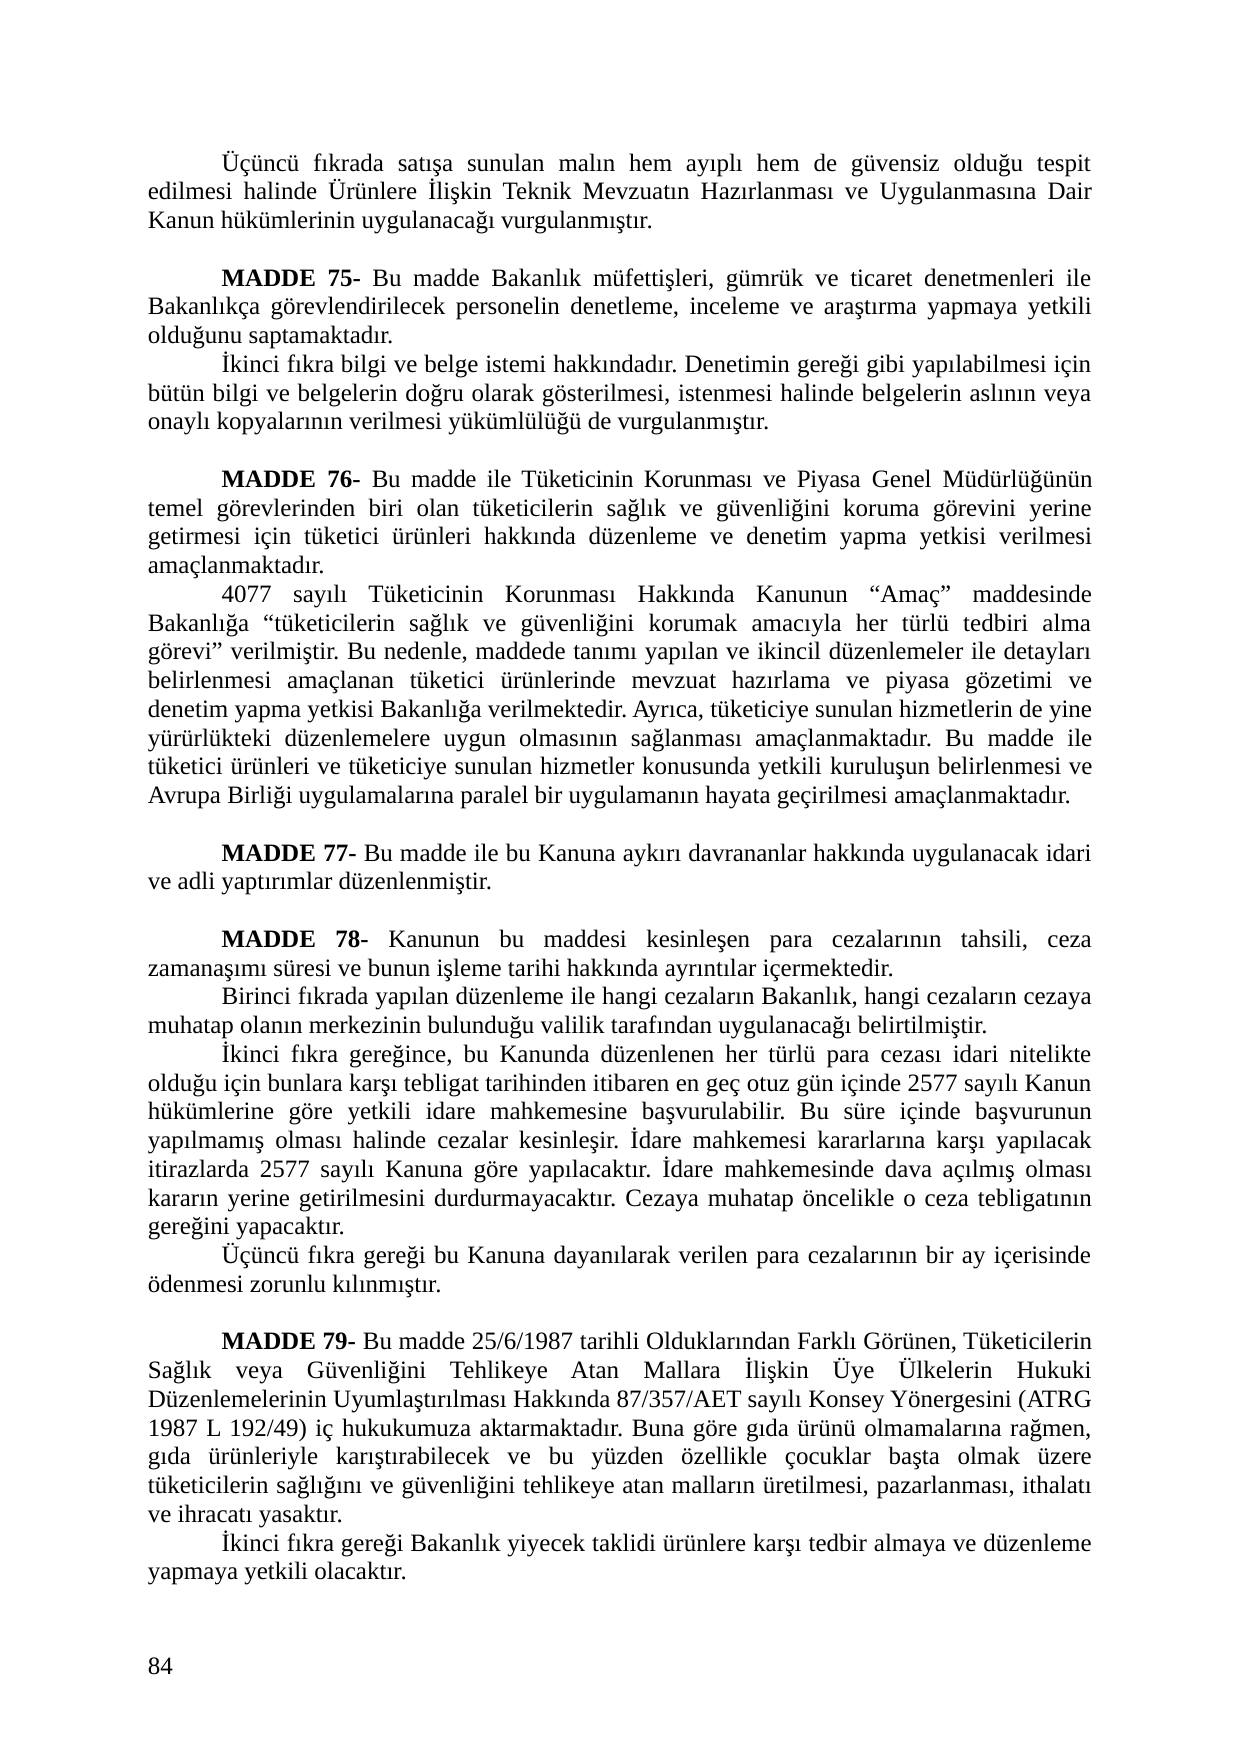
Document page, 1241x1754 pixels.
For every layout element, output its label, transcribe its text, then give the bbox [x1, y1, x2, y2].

text Birinci fıkrada yapılan düzenleme ile hangi cezaların Bakanlık, hangi cezaların cezaya muhatap olanın merkezinin bulunduğu valilik tarafından uygulanacağı belirtilmiştir. [148, 981, 1093, 1039]
text MADDE 78- Kanunun bu maddesi kesinleşen para cezalarının tahsili, ceza zamanaşımı süresi ve bunun işleme tarihi hakkında ayrıntılar içermektedir. [148, 924, 1093, 981]
text İkinci fıkra bilgi ve belge istemi hakkındadır. Denetimin gereği gibi yapılabilmesi için bütün bilgi ve belgelerin doğru olarak gösterilmesi, istenmesi halinde belgelerin aslının veya onaylı kopyalarının verilmesi yükümlülüğü de vurgulanmıştır. [148, 349, 1093, 435]
text İkinci fıkra gereğince, bu Kanunda düzenlenen her türlü para cezası idari nitelikte olduğu için bunlara karşı tebligat tarihinden itibaren en geç otuz gün içinde 2577 sayılı Kanun hükümlerine göre yetkili idare mahkemesine başvurulabilir. Bu süre içinde başvurunun yapılmamış olması halinde cezalar kesinleşir. İdare mahkemesi kararlarına karşı yapılacak itirazlarda 2577 sayılı Kanuna göre yapılacaktır. İdare mahkemesinde dava açılmış olması kararın yerine getirilmesini durdurmayacaktır. Cezaya muhatap öncelikle o ceza tebligatının gereğini yapacaktır. [148, 1039, 1093, 1240]
text İkinci fıkra gereği Bakanlık yiyecek taklidi ürünlere karşı tedbir almaya ve düzenleme yapmaya yetkili olacaktır. [148, 1528, 1093, 1585]
text Üçüncü fıkra gereği bu Kanuna dayanılarak verilen para cezalarının bir ay içerisinde ödenmesi zorunlu kılınmıştır. [148, 1240, 1093, 1298]
text MADDE 76- Bu madde ile Tüketicinin Korunması ve Piyasa Genel Müdürlüğünün temel görevlerinden biri olan tüketicilerin sağlık ve güvenliğini koruma görevini yerine getirmesi için tüketici ürünleri hakkında düzenleme ve denetim yapma yetkisi verilmesi amaçlanmaktadır. [148, 464, 1093, 579]
text Üçüncü fıkrada satışa sunulan malın hem ayıplı hem de güvensiz olduğu tespit edilmesi halinde Ürünlere İlişkin Teknik Mevzuatın Hazırlanması ve Uygulanmasına Dair Kanun hükümlerinin uygulanacağı vurgulanmıştır. [148, 148, 1093, 234]
text MADDE 79- Bu madde 25/6/1987 tarihli Olduklarından Farklı Görünen, Tüketicilerin Sağlık veya Güvenliğini Tehlikeye Atan Mallara İlişkin Üye Ülkelerin Hukuki Düzenlemelerinin Uyumlaştırılması Hakkında 87/357/AET sayılı Konsey Yönergesini (ATRG 1987 L 192/49) iç hukukumuza aktarmaktadır. Buna göre gıda ürünü olmamalarına rağmen, gıda ürünleriyle karıştırabilecek ve bu yüzden özellikle çocuklar başta olmak üzere tüketicilerin sağlığını ve güvenliğini tehlikeye atan malların üretilmesi, pazarlanması, ithalatı ve ihracatı yasaktır. [148, 1326, 1093, 1528]
text MADDE 77- Bu madde ile bu Kanuna aykırı davrananlar hakkında uygulanacak idari ve adli yaptırımlar düzenlenmiştir. [148, 838, 1093, 895]
text 4077 sayılı Tüketicinin Korunması Hakkında Kanunun “Amaç” maddesinde Bakanlığa “tüketicilerin sağlık ve güvenliğini korumak amacıyla her türlü tedbiri alma görevi” verilmiştir. Bu nedenle, maddede tanımı yapılan ve ikincil düzenlemeler ile detayları belirlenmesi amaçlanan tüketici ürünlerinde mevzuat hazırlama ve piyasa gözetimi ve denetim yapma yetkisi Bakanlığa verilmektedir. Ayrıca, tüketiciye sunulan hizmetlerin de yine yürürlükteki düzenlemelere uygun olmasının sağlanması amaçlanmaktadır. Bu madde ile tüketici ürünleri ve tüketiciye sunulan hizmetler konusunda yetkili kuruluşun belirlenmesi ve Avrupa Birliği uygulamalarına paralel bir uygulamanın hayata geçirilmesi amaçlanmaktadır. [148, 579, 1093, 809]
text MADDE 75- Bu madde Bakanlık müfettişleri, gümrük ve ticaret denetmenleri ile Bakanlıkça görevlendirilecek personelin denetleme, inceleme ve araştırma yapmaya yetkili olduğunu saptamaktadır. [148, 263, 1093, 349]
